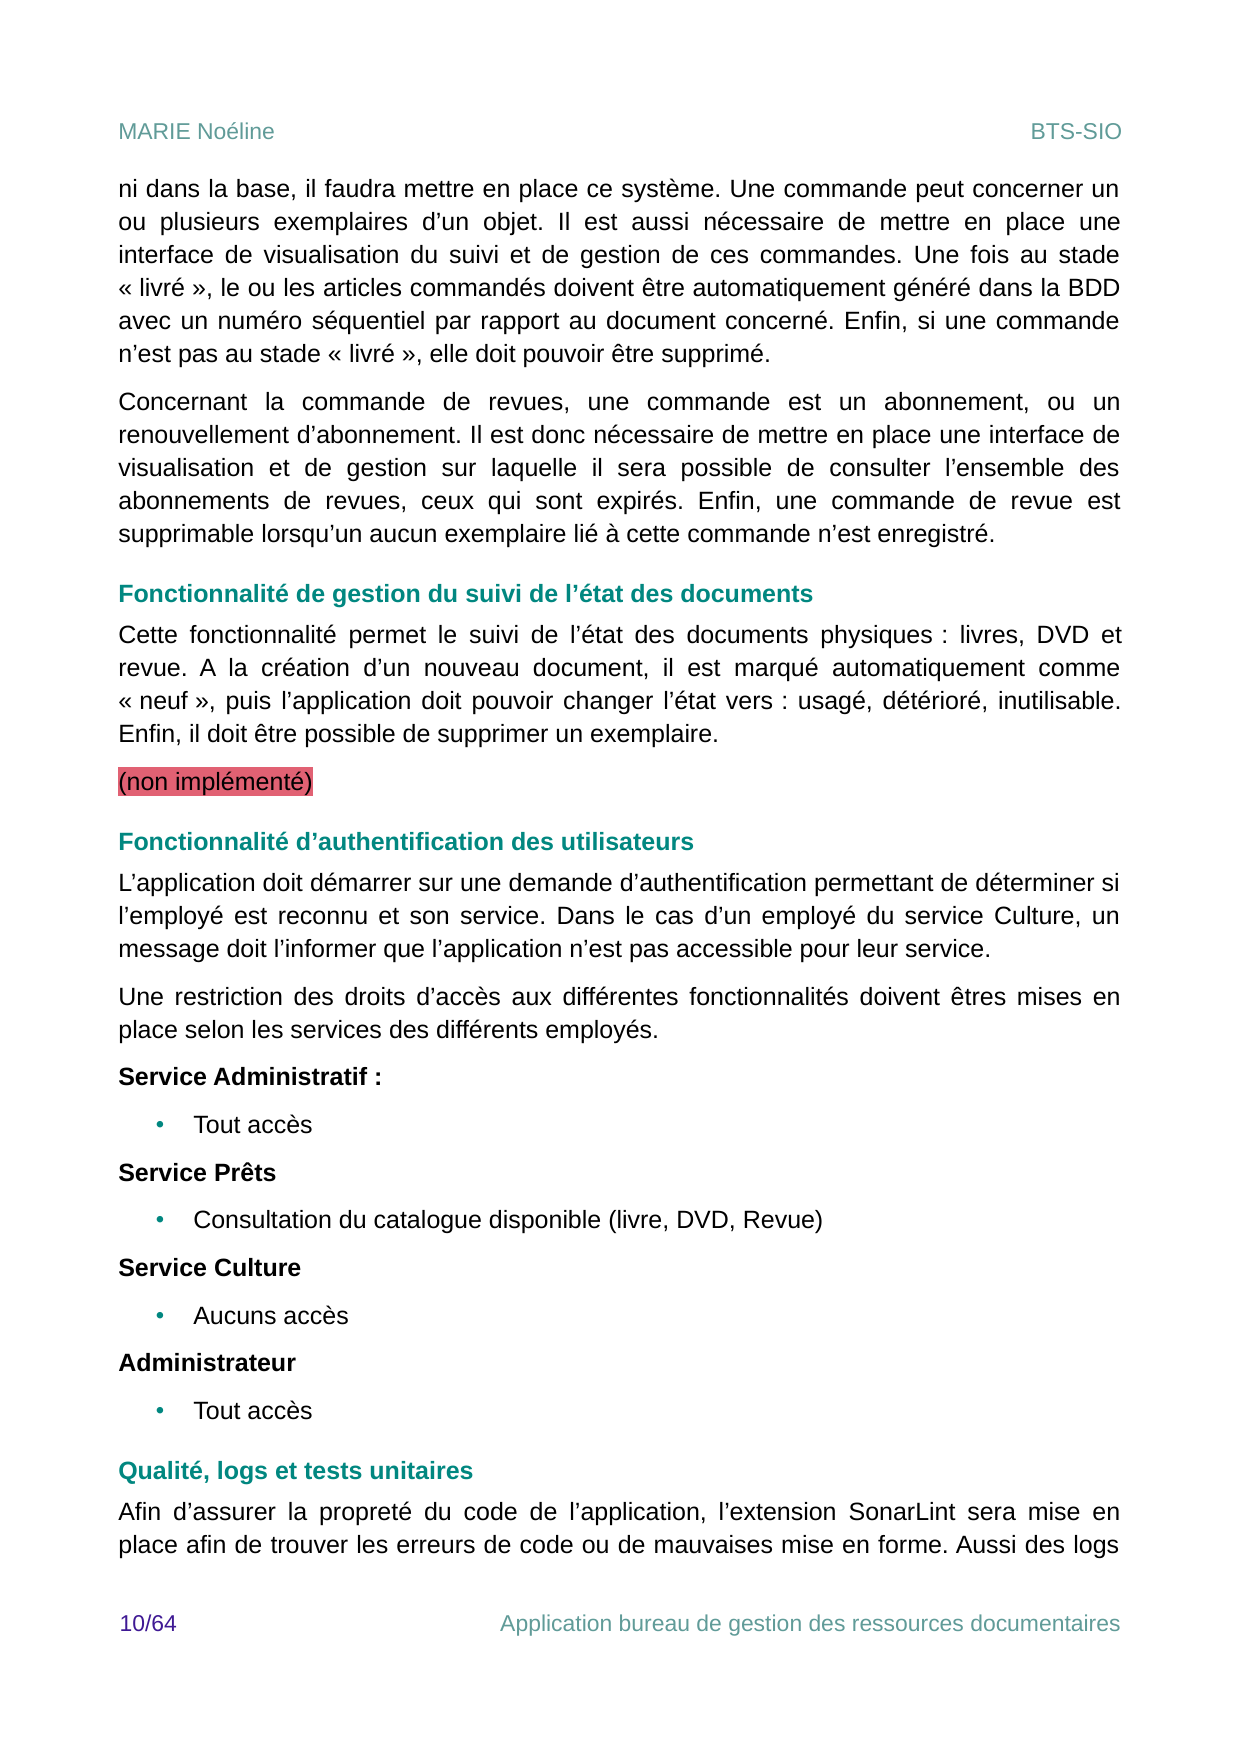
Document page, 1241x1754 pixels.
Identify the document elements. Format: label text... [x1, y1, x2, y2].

text Une restriction des droits d’accès aux différentes fonctionnalités doivent êtres mises en place selon les services des différents employés. [118, 982, 1122, 1043]
text Cette fonctionnalité permet le suivi de l’état des documents physiques : livres, DVD et revue. A la création d’un nouveau document, il est marqué automatiquement comme « neuf », puis l’application doit pouvoir changer l’état vers : usagé, détérioré, inutilisable. Enfin, il doit être possible de supprimer un exemplaire. [118, 620, 1122, 748]
text Service Administratif : [118, 1062, 1122, 1091]
subtitle Fonctionnalité de gestion du suivi de l’état des documents [118, 579, 1122, 608]
text ni dans la base, il faudra mettre en place ce système. Une commande peut concerner un ou plusieurs exemplaires d’un objet. Il est aussi nécessaire de mettre en place une interface de visualisation du suivi et de gestion de ces commandes. Une fois au stade « livré », le ou les articles commandés doivent être automatiquement généré dans la BDD avec un numéro séquentiel par rapport au document concerné. Enfin, si une commande n’est pas au stade « livré », elle doit pouvoir être supprimé. [118, 174, 1122, 368]
text L’application doit démarrer sur une demande d’authentification permettant de déterminer si l’employé est reconnu et son service. Dans le cas d’un employé du service Culture, un message doit l’informer que l’application n’est pas accessible pour leur service. [118, 868, 1122, 963]
text Afin d’assurer la propreté du code de l’application, l’extension SonarLint sera mise en place afin de trouver les erreurs de code ou de mauvaises mise en forme. Aussi des logs [118, 1497, 1122, 1559]
list Consultation du catalogue disponible (livre, DVD, Revue) [156, 1205, 1122, 1234]
list Tout accès [156, 1396, 1122, 1425]
subtitle Fonctionnalité d’authentification des utilisateurs [118, 827, 1122, 856]
text (non implémenté) [118, 767, 1122, 796]
text Concernant la commande de revues, une commande est un abonnement, ou un renouvellement d’abonnement. Il est donc nécessaire de mettre en place une interface de visualisation et de gestion sur laquelle il sera possible de consulter l’ensemble des abonnements de revues, ceux qui sont expirés. Enfin, une commande de revue est supprimable lorsqu’un aucun exemplaire lié à cette commande n’est enregistré. [118, 387, 1122, 547]
text Service Prêts [118, 1158, 1122, 1186]
text Service Culture [118, 1253, 1122, 1282]
subtitle Qualité, logs et tests unitaires [118, 1456, 1122, 1485]
list Aucuns accès [156, 1301, 1122, 1329]
text Administrateur [118, 1348, 1122, 1377]
list Tout accès [156, 1110, 1122, 1139]
